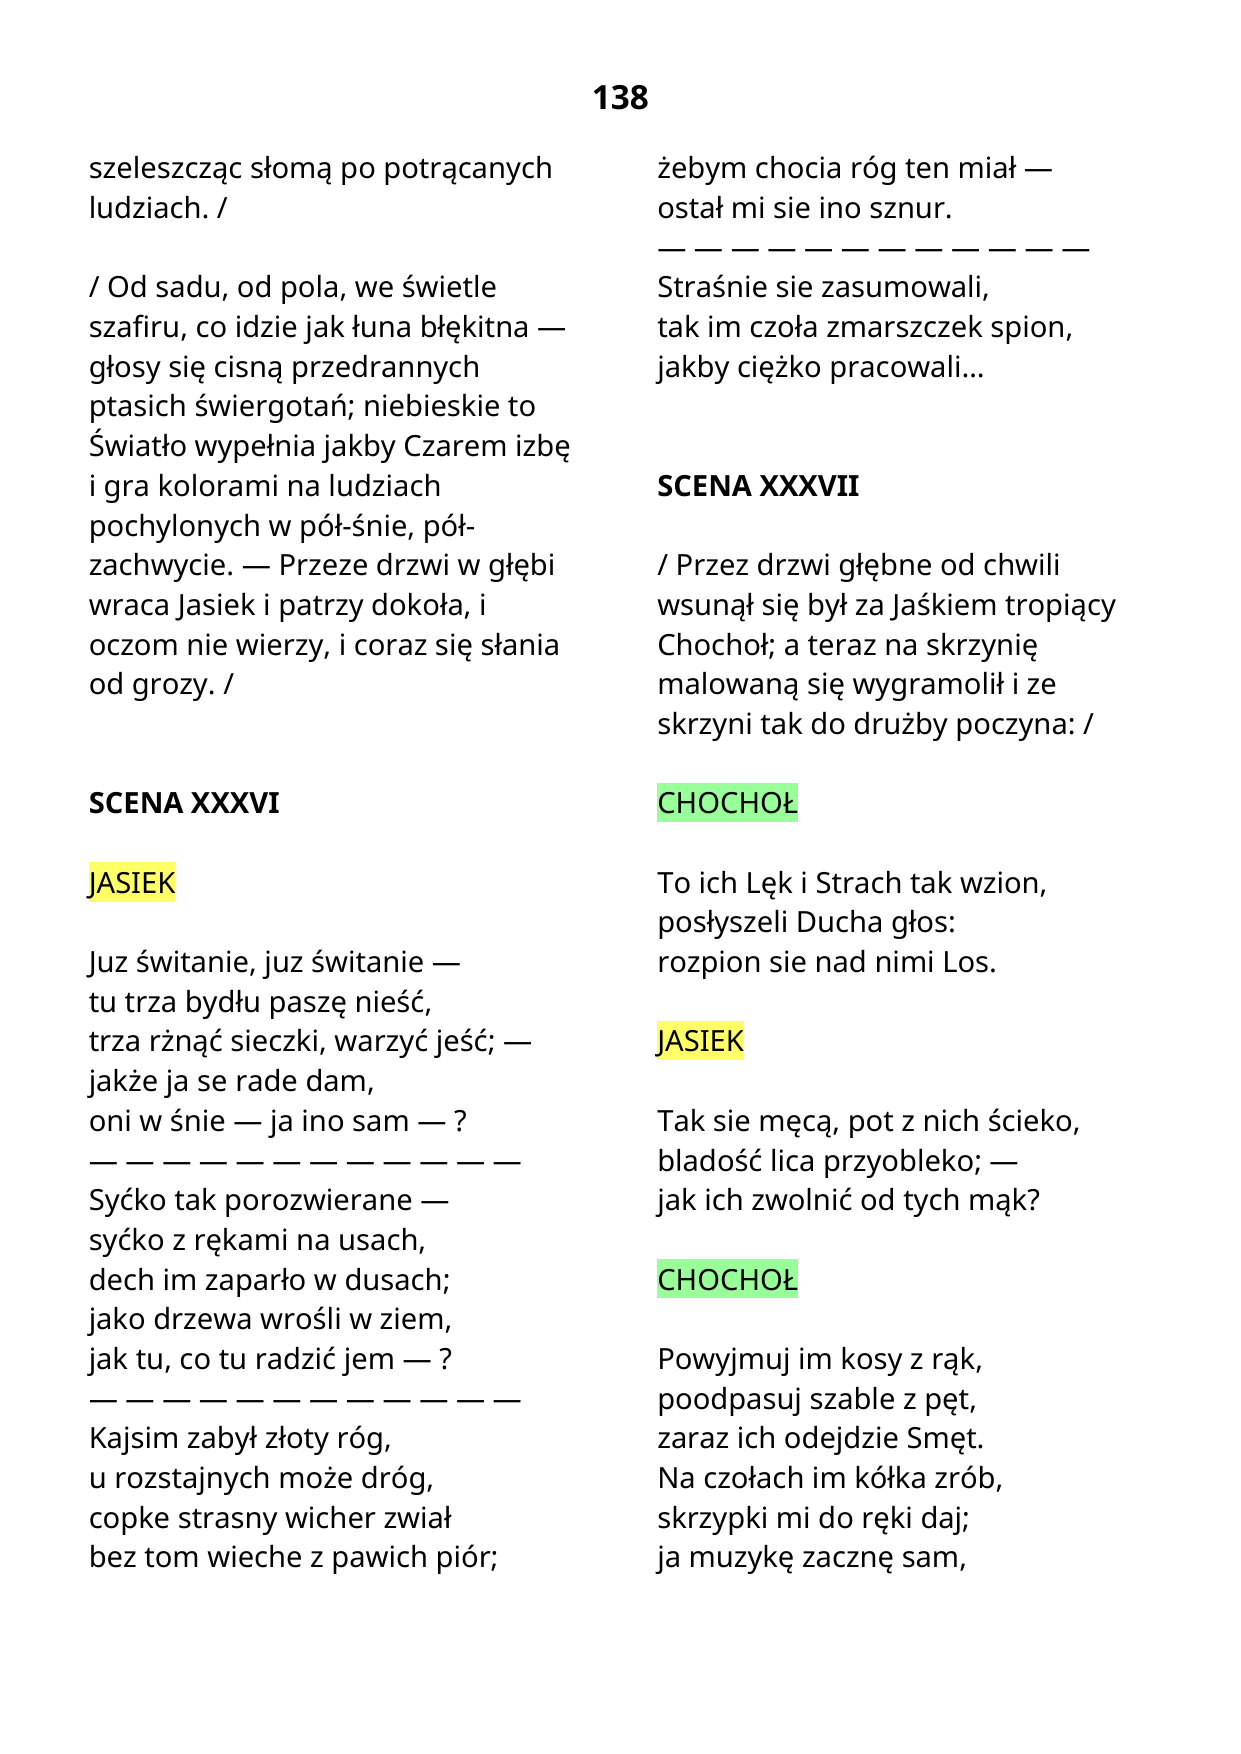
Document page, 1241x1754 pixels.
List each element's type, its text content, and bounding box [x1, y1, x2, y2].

text poodpasuj szable z pęt, [657, 1378, 1152, 1418]
text Straśnie sie zasumowali, [657, 267, 1152, 306]
text jakby ciężko pracowali… [657, 346, 1152, 386]
text trza rżnąć sieczki, warzyć jeść; — [88, 1021, 583, 1060]
text JASIEK [657, 1021, 1152, 1060]
text / Od sadu, od pola, we świetle szafiru, co idzie jak łuna błękitna — głosy się cisną przedrannych ptasich świergotań; niebieskie to Światło wypełnia jakby Czarem izbę i gra kolorami na ludziach pochylonych w pół-śnie, pół-zachwycie. — Przeze drzwi w głębi wraca Jasiek i patrzy dokoła, i oczom nie wierzy, i coraz się słania od grozy. / [88, 267, 583, 703]
text oni w śnie — ja ino sam — ? [88, 1100, 583, 1140]
text SCENA XXXVII [657, 465, 1152, 505]
text — — — — — — — — — — — — [88, 1140, 583, 1179]
text Tak sie męcą, pot z nich ścieko, [657, 1100, 1152, 1140]
text Powyjmuj im kosy z rąk, [657, 1338, 1152, 1378]
text syćko z rękami na usach, [88, 1219, 583, 1259]
text SCENA XXXVI [88, 783, 583, 822]
text tak im czoła zmarszczek spion, [657, 306, 1152, 346]
text u rozstajnych może dróg, [88, 1457, 583, 1497]
text zaraz ich odejdzie Smęt. [657, 1418, 1152, 1457]
text jako drzewa wrośli w ziem, [88, 1298, 583, 1338]
text Syćko tak porozwierane — [88, 1179, 583, 1219]
text bez tom wieche z pawich piór; [88, 1537, 583, 1576]
text — — — — — — — — — — — — [657, 227, 1152, 267]
text skrzypki mi do ręki daj; [657, 1497, 1152, 1537]
text bladość lica przyobleko; — [657, 1140, 1152, 1179]
text dech im zaparło w dusach; [88, 1259, 583, 1298]
text CHOCHOŁ [657, 783, 1152, 822]
text jakże ja se rade dam, [88, 1060, 583, 1100]
text rozpion sie nad nimi Los. [657, 941, 1152, 981]
text żebym chocia róg ten miał — [657, 148, 1152, 187]
text JASIEK [88, 862, 583, 902]
text Na czołach im kółka zrób, [657, 1457, 1152, 1497]
text tu trza bydłu paszę nieść, [88, 981, 583, 1021]
text To ich Lęk i Strach tak wzion, [657, 862, 1152, 902]
text Juz świtanie, juz świtanie — [88, 941, 583, 981]
text CHOCHOŁ [657, 1259, 1152, 1298]
text — — — — — — — — — — — — [88, 1378, 583, 1418]
text ostał mi sie ino sznur. [657, 187, 1152, 227]
text szeleszcząc słomą po potrącanych ludziach. / [88, 148, 583, 227]
text jak tu, co tu radzić jem — ? [88, 1338, 583, 1378]
text posłyszeli Ducha głos: [657, 902, 1152, 941]
text copke strasny wicher zwiał [88, 1497, 583, 1537]
text ja muzykę zacznę sam, [657, 1537, 1152, 1576]
text / Przez drzwi głębne od chwili wsunął się był za Jaśkiem tropiący Chochoł; a teraz na skrzynię malowaną się wygramolił i ze skrzyni tak do drużby poczyna: / [657, 544, 1152, 743]
text jak ich zwolnić od tych mąk? [657, 1179, 1152, 1219]
text Kajsim zabył złoty róg, [88, 1418, 583, 1457]
